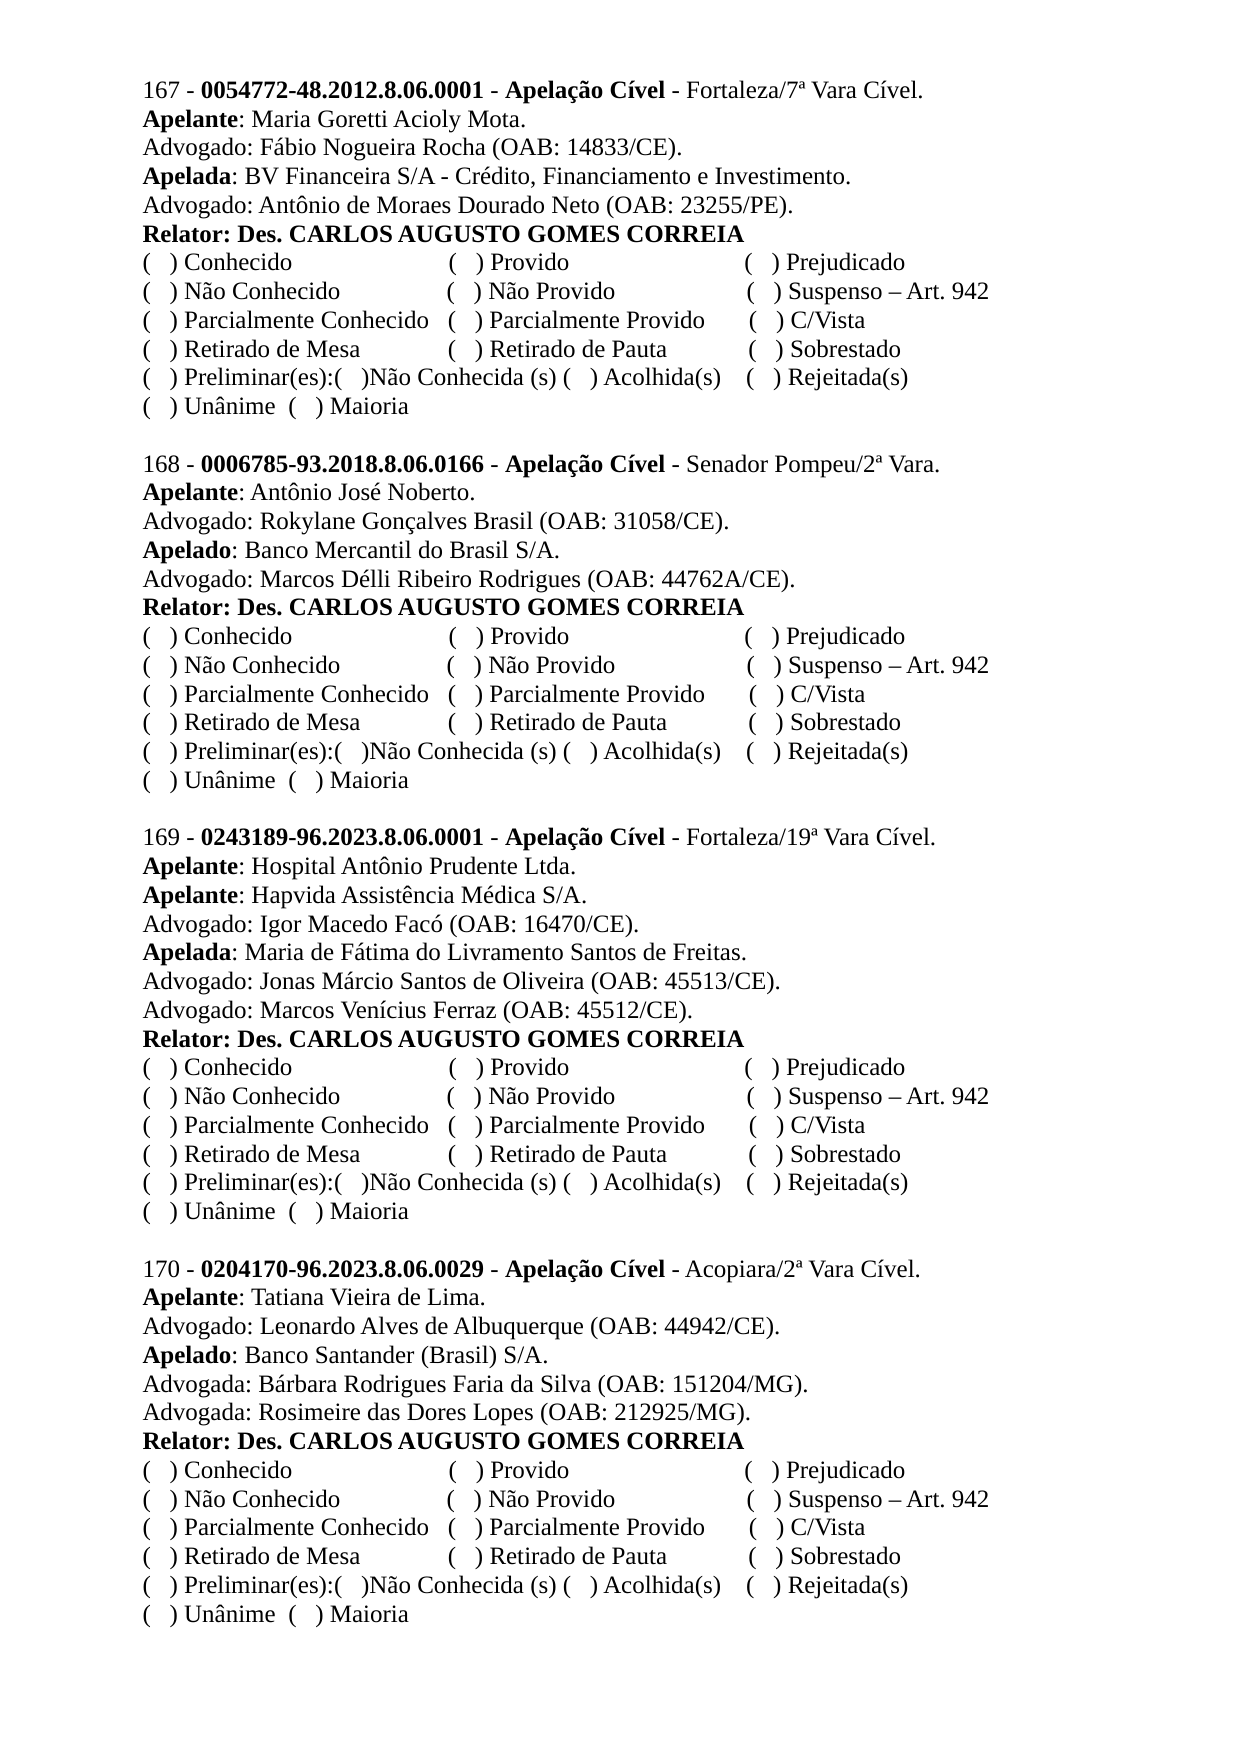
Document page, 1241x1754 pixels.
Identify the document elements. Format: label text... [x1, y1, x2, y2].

text ( ) Parcialmente Conhecido ( ) Parcialmente Provido ( ) C/Vista [142, 305, 1158, 334]
text Relator: Des. CARLOS AUGUSTO GOMES CORREIA [142, 592, 1141, 621]
text ( ) Retirado de Mesa ( ) Retirado de Pauta ( ) Sobrestado [142, 1541, 1158, 1570]
text Apelante: Hospital Antônio Prudente Ltda. [142, 851, 1141, 880]
text ( ) Não Conhecido ( ) Não Provido ( ) Suspenso – Art. 942 [142, 1081, 1158, 1110]
text Advogado: Igor Macedo Facó (OAB: 16470/CE). [142, 909, 1141, 937]
text ( ) Retirado de Mesa ( ) Retirado de Pauta ( ) Sobrestado [142, 1139, 1158, 1167]
text ( ) Parcialmente Conhecido ( ) Parcialmente Provido ( ) C/Vista [142, 1512, 1158, 1541]
text Apelante: Maria Goretti Acioly Mota. [142, 104, 1141, 132]
text ( ) Preliminar(es):( )Não Conhecida (s) ( ) Acolhida(s) ( ) Rejeitada(s) [142, 1570, 1158, 1599]
text ( ) Conhecido ( ) Provido ( ) Prejudicado [142, 247, 1141, 276]
text Apelada: Maria de Fátima do Livramento Santos de Freitas. [142, 937, 1141, 966]
text ( ) Unânime ( ) Maioria [142, 1599, 1158, 1627]
text ( ) Retirado de Mesa ( ) Retirado de Pauta ( ) Sobrestado [142, 334, 1158, 362]
text Apelante: Antônio José Noberto. [142, 477, 1141, 506]
text ( ) Parcialmente Conhecido ( ) Parcialmente Provido ( ) C/Vista [142, 679, 1158, 707]
text ( ) Preliminar(es):( )Não Conhecida (s) ( ) Acolhida(s) ( ) Rejeitada(s) [142, 362, 1158, 391]
text Advogado: Marcos Délli Ribeiro Rodrigues (OAB: 44762A/CE). [142, 564, 1141, 592]
text Advogado: Rokylane Gonçalves Brasil (OAB: 31058/CE). [142, 506, 1141, 535]
text Advogado: Antônio de Moraes Dourado Neto (OAB: 23255/PE). [142, 190, 1141, 219]
text ( ) Não Conhecido ( ) Não Provido ( ) Suspenso – Art. 942 [142, 1484, 1158, 1512]
text ( ) Unânime ( ) Maioria [142, 1196, 1158, 1225]
text 167 - 0054772-48.2012.8.06.0001 - Apelação Cível - Fortaleza/7ª Vara Cível. [142, 75, 1141, 104]
text ( ) Preliminar(es):( )Não Conhecida (s) ( ) Acolhida(s) ( ) Rejeitada(s) [142, 736, 1158, 765]
text Relator: Des. CARLOS AUGUSTO GOMES CORREIA [142, 219, 1141, 247]
text 170 - 0204170-96.2023.8.06.0029 - Apelação Cível - Acopiara/2ª Vara Cível. [142, 1254, 1141, 1282]
text ( ) Conhecido ( ) Provido ( ) Prejudicado [142, 1455, 1141, 1484]
text ( ) Retirado de Mesa ( ) Retirado de Pauta ( ) Sobrestado [142, 707, 1158, 736]
text ( ) Não Conhecido ( ) Não Provido ( ) Suspenso – Art. 942 [142, 276, 1158, 305]
text 168 - 0006785-93.2018.8.06.0166 - Apelação Cível - Senador Pompeu/2ª Vara. [142, 449, 1141, 477]
text ( ) Parcialmente Conhecido ( ) Parcialmente Provido ( ) C/Vista [142, 1110, 1158, 1139]
text Apelado: Banco Mercantil do Brasil S/A. [142, 535, 1141, 564]
text ( ) Preliminar(es):( )Não Conhecida (s) ( ) Acolhida(s) ( ) Rejeitada(s) [142, 1167, 1158, 1196]
text Advogada: Rosimeire das Dores Lopes (OAB: 212925/MG). [142, 1397, 1141, 1426]
text Advogado: Jonas Márcio Santos de Oliveira (OAB: 45513/CE). [142, 966, 1141, 995]
text ( ) Unânime ( ) Maioria [142, 765, 1158, 794]
text Advogado: Leonardo Alves de Albuquerque (OAB: 44942/CE). [142, 1311, 1141, 1340]
text 169 - 0243189-96.2023.8.06.0001 - Apelação Cível - Fortaleza/19ª Vara Cível. [142, 822, 1141, 851]
text Advogada: Bárbara Rodrigues Faria da Silva (OAB: 151204/MG). [142, 1369, 1141, 1397]
text ( ) Conhecido ( ) Provido ( ) Prejudicado [142, 621, 1141, 650]
text Advogado: Fábio Nogueira Rocha (OAB: 14833/CE). [142, 132, 1141, 161]
text Relator: Des. CARLOS AUGUSTO GOMES CORREIA [142, 1024, 1141, 1052]
text Apelante: Hapvida Assistência Médica S/A. [142, 880, 1141, 909]
text ( ) Conhecido ( ) Provido ( ) Prejudicado [142, 1052, 1141, 1081]
text ( ) Não Conhecido ( ) Não Provido ( ) Suspenso – Art. 942 [142, 650, 1158, 679]
text Apelante: Tatiana Vieira de Lima. [142, 1282, 1141, 1311]
text Relator: Des. CARLOS AUGUSTO GOMES CORREIA [142, 1426, 1141, 1455]
text Advogado: Marcos Venícius Ferraz (OAB: 45512/CE). [142, 995, 1141, 1024]
text Apelado: Banco Santander (Brasil) S/A. [142, 1340, 1141, 1369]
text Apelada: BV Financeira S/A - Crédito, Financiamento e Investimento. [142, 161, 1141, 190]
text ( ) Unânime ( ) Maioria [142, 391, 1158, 420]
